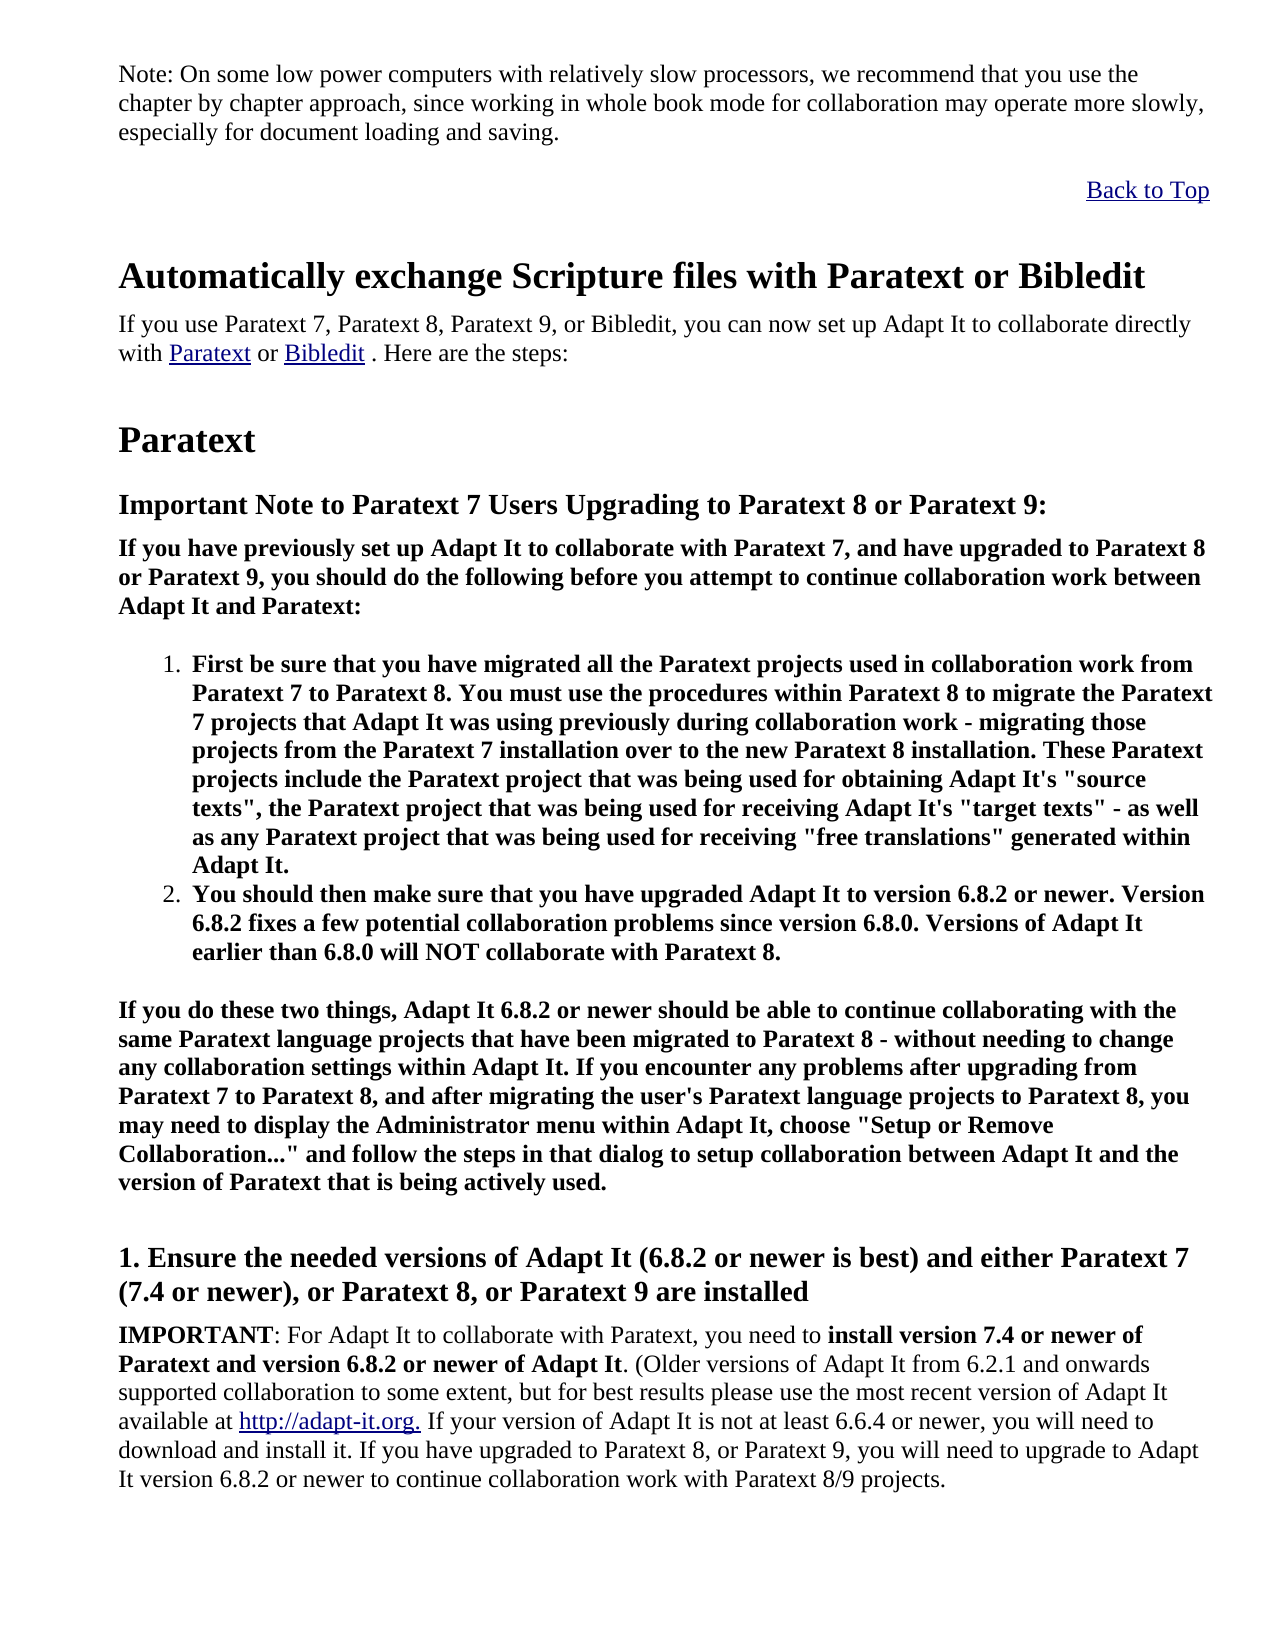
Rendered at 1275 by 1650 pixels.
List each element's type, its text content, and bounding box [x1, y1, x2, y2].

subtitle 1. Ensure the needed versions of Adapt It (6.8.2 or newer is best) and either Paratext 7 (7.4 or newer), or Paratext 8, or Paratext 9 are installed [118, 1240, 1216, 1307]
text If you use Paratext 7, Paratext 8, Paratext 9, or Bibledit, you can now set up Adapt It to collaborate directly with Paratext or Bibledit . Here are the steps: [118, 309, 1216, 367]
text IMPORTANT: For Adapt It to collaborate with Paratext, you need to install version 7.4 or newer of Paratext and version 6.8.2 or newer of Adapt It. (Older versions of Adapt It from 6.2.1 and onwards supported collaboration to some extent, but for best results please use the most recent version of Adapt It available at http://adapt-it.org. If your version of Adapt It is not at least 6.6.4 or newer, you will need to download and install it. If you have upgraded to Paratext 8, or Paratext 9, you will need to upgrade to Adapt It version 6.8.2 or newer to continue collaboration work with Paratext 8/9 projects. [118, 1320, 1216, 1492]
text If you have previously set up Adapt It to collaborate with Paratext 7, and have upgraded to Paratext 8 or Paratext 9, you should do the following before you attempt to continue collaboration work between Adapt It and Paratext: [118, 533, 1216, 620]
text Note: On some low power computers with relatively slow processors, we recommend that you use the chapter by chapter approach, since working in whole book mode for collaboration may operate more slowly, especially for document loading and saving. [118, 59, 1216, 145]
list You should then make sure that you have upgraded Adapt It to version 6.8.2 or newer. Version 6.8.2 fixes a few potential collaboration problems since version 6.8.0. Versions of Adapt It earlier than 6.8.0 will NOT collaborate with Paratext 8. [162, 879, 1216, 966]
text If you do these two things, Adapt It 6.8.2 or newer should be able to continue collaborating with the same Paratext language projects that have been migrated to Paratext 8 - without needing to change any collaboration settings within Adapt It. If you encounter any problems after upgrading from Paratext 7 to Paratext 8, and after migrating the user's Paratext language projects to Paratext 8, you may need to display the Administrator menu within Adapt It, choose "Setup or Remove Collaboration..." and follow the steps in that dialog to setup collaboration between Adapt It and the version of Paratext that is being actively used. [118, 995, 1216, 1196]
subtitle Paratext [118, 417, 1216, 460]
list First be sure that you have migrated all the Paratext projects used in collaboration work from Paratext 7 to Paratext 8. You must use the procedures within Paratext 8 to migrate the Paratext 7 projects that Adapt It was using previously during collaboration work - migrating those projects from the Paratext 7 installation over to the new Paratext 8 installation. These Paratext projects include the Paratext project that was being used for obtaining Adapt It's "source texts", the Paratext project that was being used for receiving Adapt It's "target texts" - as well as any Paratext project that was being used for receiving "free translations" generated within Adapt It. [162, 649, 1216, 879]
subtitle Automatically exchange Scripture files with Paratext or Bibledit [118, 254, 1216, 297]
text Back to Top [118, 175, 1216, 203]
subtitle Important Note to Paratext 7 Users Upgrading to Paratext 8 or Paratext 9: [118, 487, 1216, 521]
